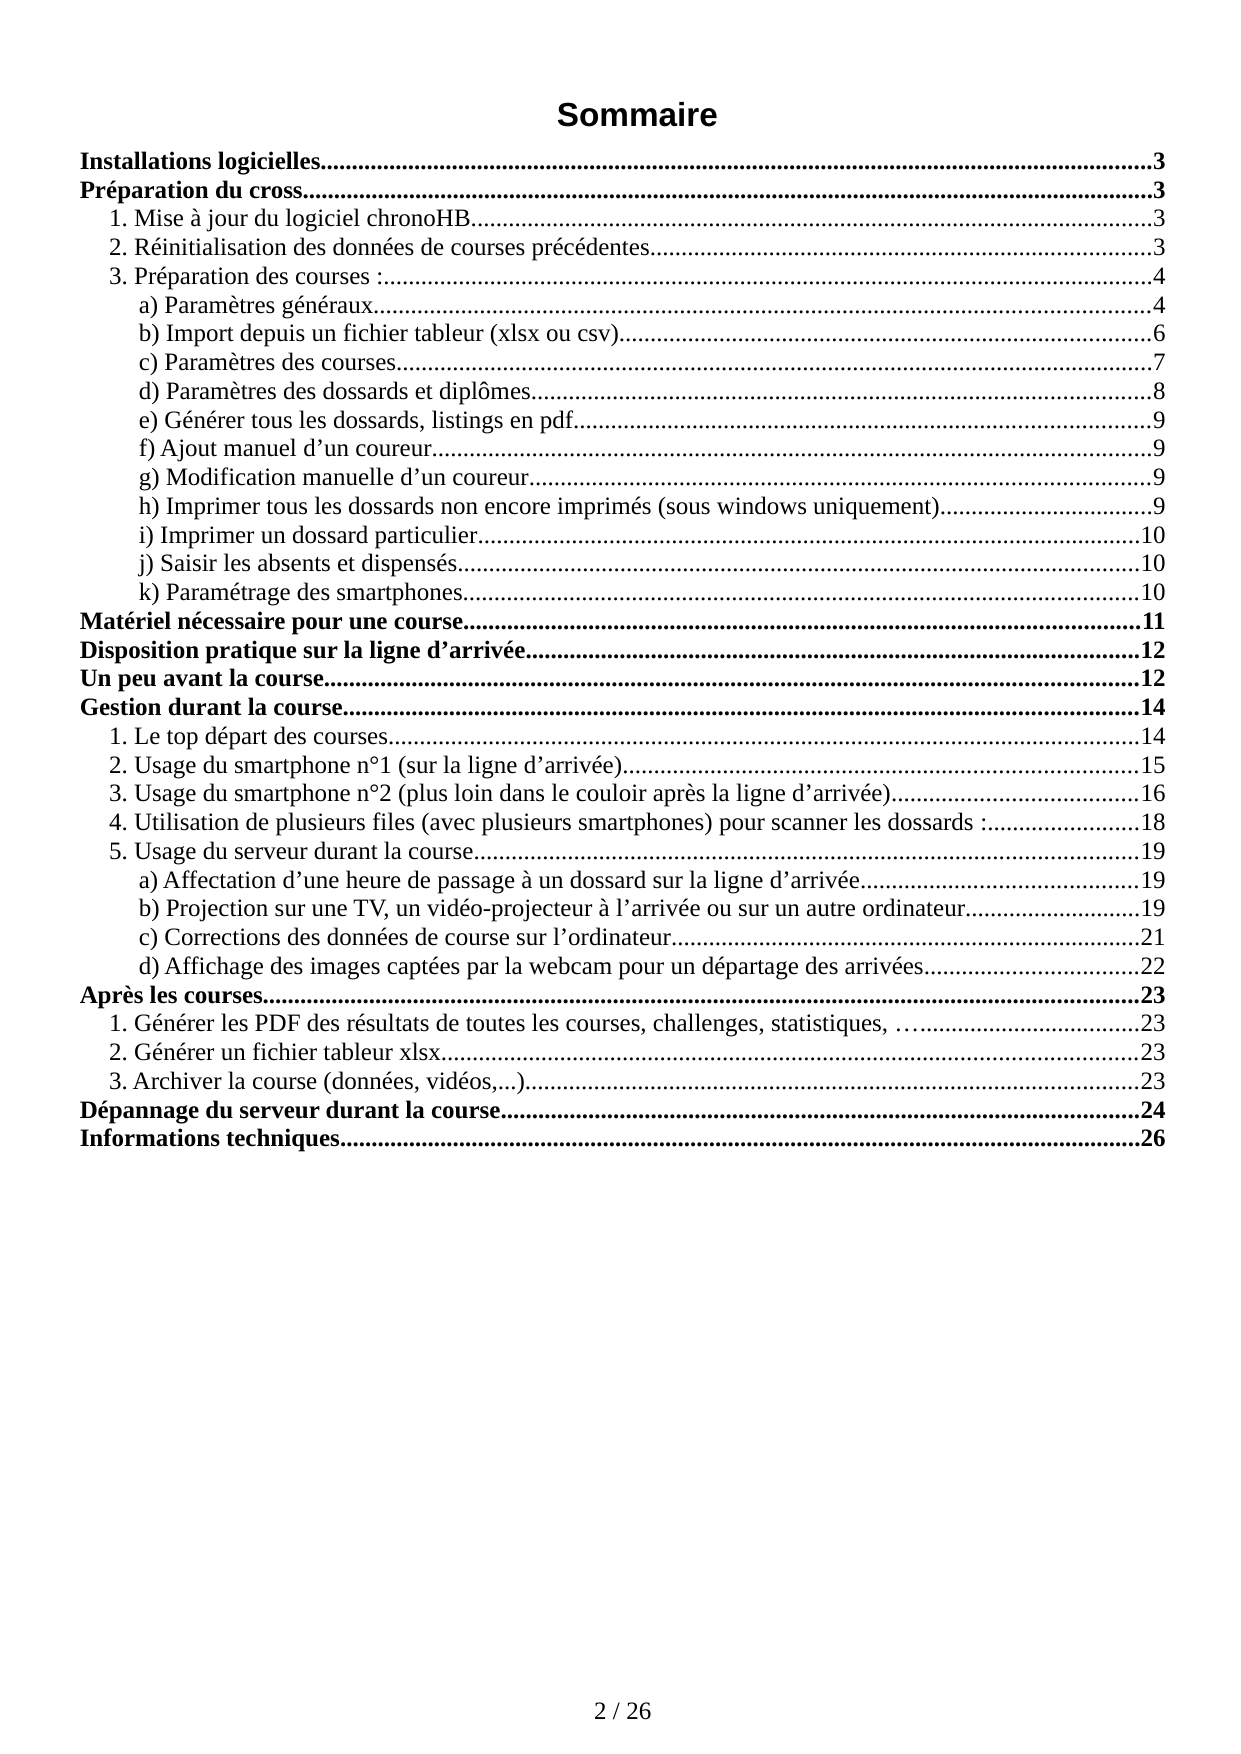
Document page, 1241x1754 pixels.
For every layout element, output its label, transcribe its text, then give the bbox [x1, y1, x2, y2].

subtitle d) Affichage des images captées par la webcam pour un départage des arrivées 22 [138, 951, 1165, 980]
subtitle h) Imprimer tous les dossards non encore imprimés (sous windows uniquement) 9 [138, 491, 1165, 520]
subtitle Disposition pratique sur la ligne d’arrivée 12 [79, 635, 1165, 663]
subtitle i) Imprimer un dossard particulier 10 [138, 520, 1165, 548]
subtitle Installations logicielles 3 [79, 146, 1165, 175]
subtitle 1. Générer les PDF des résultats de toutes les courses, challenges, statistiques, … 23 [109, 1008, 1165, 1037]
subtitle d) Paramètres des dossards et diplômes 8 [138, 376, 1165, 405]
subtitle Un peu avant la course 12 [79, 663, 1165, 692]
subtitle 1. Mise à jour du logiciel chronoHB. 3 [109, 203, 1165, 232]
subtitle f) Ajout manuel d’un coureur 9 [138, 433, 1165, 462]
subtitle Matériel nécessaire pour une course 11 [79, 606, 1165, 635]
subtitle 2. Usage du smartphone n°1 (sur la ligne d’arrivée) 15 [109, 750, 1165, 778]
subtitle b) Import depuis un fichier tableur (xlsx ou csv) 6 [138, 318, 1165, 347]
subtitle Informations techniques 26 [79, 1123, 1165, 1152]
subtitle 4. Utilisation de plusieurs files (avec plusieurs smartphones) pour scanner les dossards : 18 [109, 807, 1165, 836]
subtitle Sommaire [109, 95, 1165, 133]
subtitle Dépannage du serveur durant la course 24 [79, 1095, 1165, 1123]
subtitle j) Saisir les absents et dispensés 10 [138, 548, 1165, 577]
subtitle 1. Le top départ des courses 14 [109, 721, 1165, 750]
subtitle 3. Archiver la course (données, vidéos,...) 23 [109, 1066, 1165, 1095]
subtitle Après les courses 23 [79, 980, 1165, 1008]
subtitle Gestion durant la course 14 [79, 692, 1165, 721]
subtitle a) Affectation d’une heure de passage à un dossard sur la ligne d’arrivée 19 [138, 865, 1165, 893]
subtitle Préparation du cross 3 [79, 175, 1165, 203]
subtitle e) Générer tous les dossards, listings en pdf 9 [138, 405, 1165, 433]
subtitle k) Paramétrage des smartphones 10 [138, 577, 1165, 606]
subtitle c) Paramètres des courses 7 [138, 347, 1165, 376]
subtitle a) Paramètres généraux 4 [138, 290, 1165, 318]
subtitle 2. Générer un fichier tableur xlsx 23 [109, 1037, 1165, 1066]
subtitle c) Corrections des données de course sur l’ordinateur 21 [138, 922, 1165, 951]
subtitle 3. Préparation des courses : 4 [109, 261, 1165, 290]
subtitle b) Projection sur une TV, un vidéo-projecteur à l’arrivée ou sur un autre ordinateur 19 [138, 893, 1165, 922]
subtitle 5. Usage du serveur durant la course 19 [109, 836, 1165, 865]
subtitle 3. Usage du smartphone n°2 (plus loin dans le couloir après la ligne d’arrivée) 16 [109, 778, 1165, 807]
subtitle 2. Réinitialisation des données de courses précédentes 3 [109, 232, 1165, 261]
subtitle g) Modification manuelle d’un coureur 9 [138, 462, 1165, 491]
